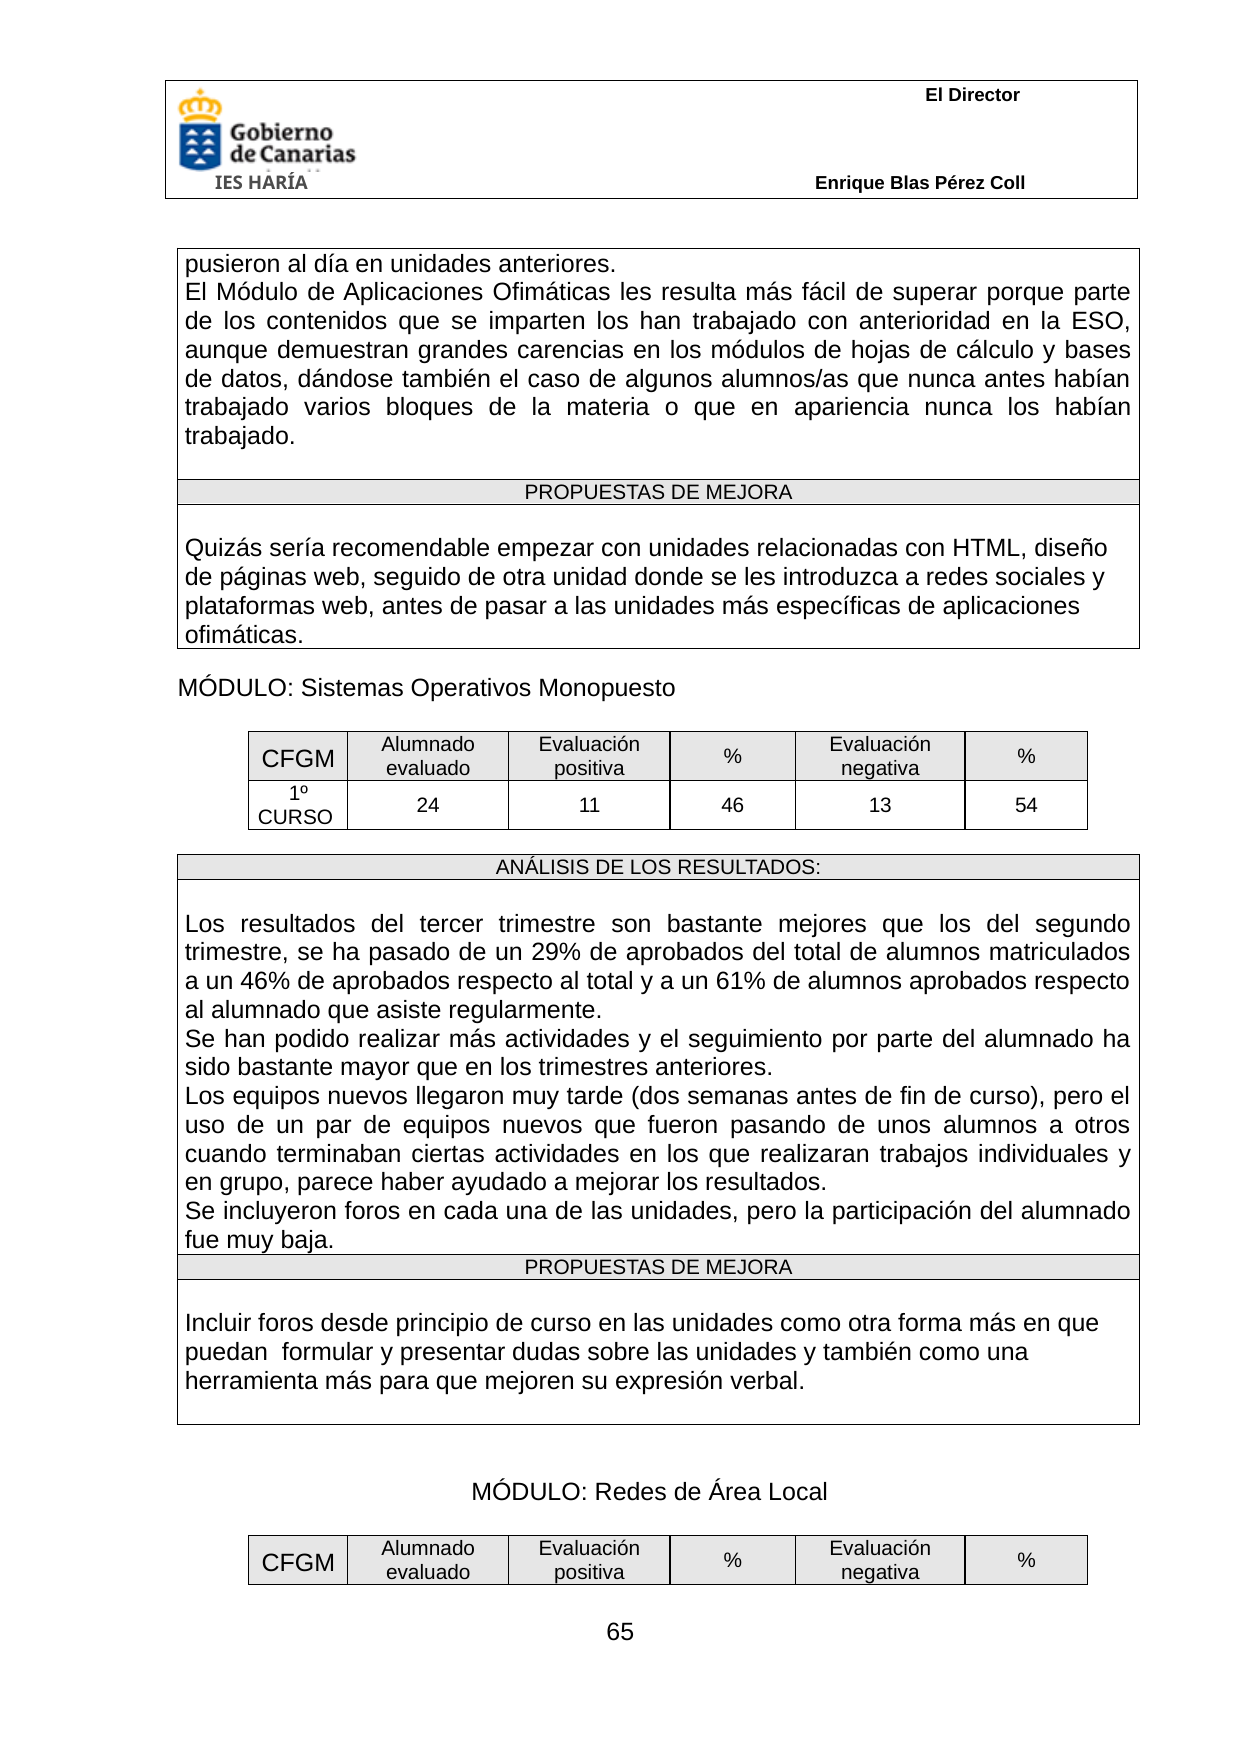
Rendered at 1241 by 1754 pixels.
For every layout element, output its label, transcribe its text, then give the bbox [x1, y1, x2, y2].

table_cell 1º CURSO [249, 781, 347, 829]
text MÓDULO: Redes de Área Local [177, 1477, 1122, 1506]
table_header Alumnado evaluado [348, 732, 508, 780]
table_cell 24 [348, 781, 508, 829]
table_cell Quizás sería recomendable empezar con unidades relacionadas con HTML, diseño de páginas web, seguido de otra unidad donde se les introduzca a redes sociales y plataformas web, antes de pasar a las unidades más específicas de aplicaciones ofimáticas. [178, 505, 1139, 648]
table_cell 54 [966, 781, 1087, 829]
table_header CFGM [249, 1536, 347, 1584]
table_cell 11 [509, 781, 669, 829]
table_cell PROPUESTAS DE MEJORA [178, 480, 1139, 503]
table_header Alumnado evaluado [348, 1536, 508, 1584]
table_header % [966, 732, 1087, 780]
table_header % [671, 732, 795, 780]
table_cell Los resultados del tercer trimestre son bastante mejores que los del segundo trimestre, se ha pasado de un 29% de aprobados del total de alumnos matriculados a un 46% de aprobados respecto al total y a un 61% de alumnos aprobados respecto al alumnado que asiste regularmente. Se han podido realizar más actividades y el seguimiento por parte del alumnado ha sido bastante mayor que en los trimestres anteriores. Los equipos nuevos llegaron muy tarde (dos semanas antes de fin de curso), pero el uso de un par de equipos nuevos que fueron pasando de unos alumnos a otros cuando terminaban ciertas actividades en los que realizaran trabajos individuales y en grupo, parece haber ayudado a mejorar los resultados. Se incluyeron foros en cada una de las unidades, pero la participación del alumnado fue muy baja. [178, 880, 1139, 1254]
table_header % [966, 1536, 1087, 1584]
table_cell PROPUESTAS DE MEJORA [178, 1255, 1139, 1279]
table_cell pusieron al día en unidades anteriores. El Módulo de Aplicaciones Ofimáticas les resulta más fácil de superar porque parte de los contenidos que se imparten los han trabajado con anterioridad en la ESO, aunque demuestran grandes carencias en los módulos de hojas de cálculo y bases de datos, dándose también el caso de algunos alumnos/as que nunca antes habían trabajado varios bloques de la materia o que en apariencia nunca los habían trabajado. [178, 249, 1139, 478]
picture [173, 85, 359, 172]
text MÓDULO: Sistemas Operativos Monopuesto [177, 673, 1122, 702]
table_header CFGM [249, 732, 347, 780]
table_header Evaluación positiva [509, 732, 669, 780]
table_header ANÁLISIS DE LOS RESULTADOS: [178, 855, 1139, 879]
table_cell Incluir foros desde principio de curso en las unidades como otra forma más en que puedan formular y presentar dudas sobre las unidades y también como una herramienta más para que mejoren su expresión verbal. [178, 1280, 1139, 1423]
table_header Evaluación negativa [796, 1536, 964, 1584]
table_header Evaluación positiva [509, 1536, 669, 1584]
table_header Evaluación negativa [796, 732, 964, 780]
table_cell 46 [671, 781, 795, 829]
table_cell 13 [796, 781, 964, 829]
table_header % [671, 1536, 795, 1584]
